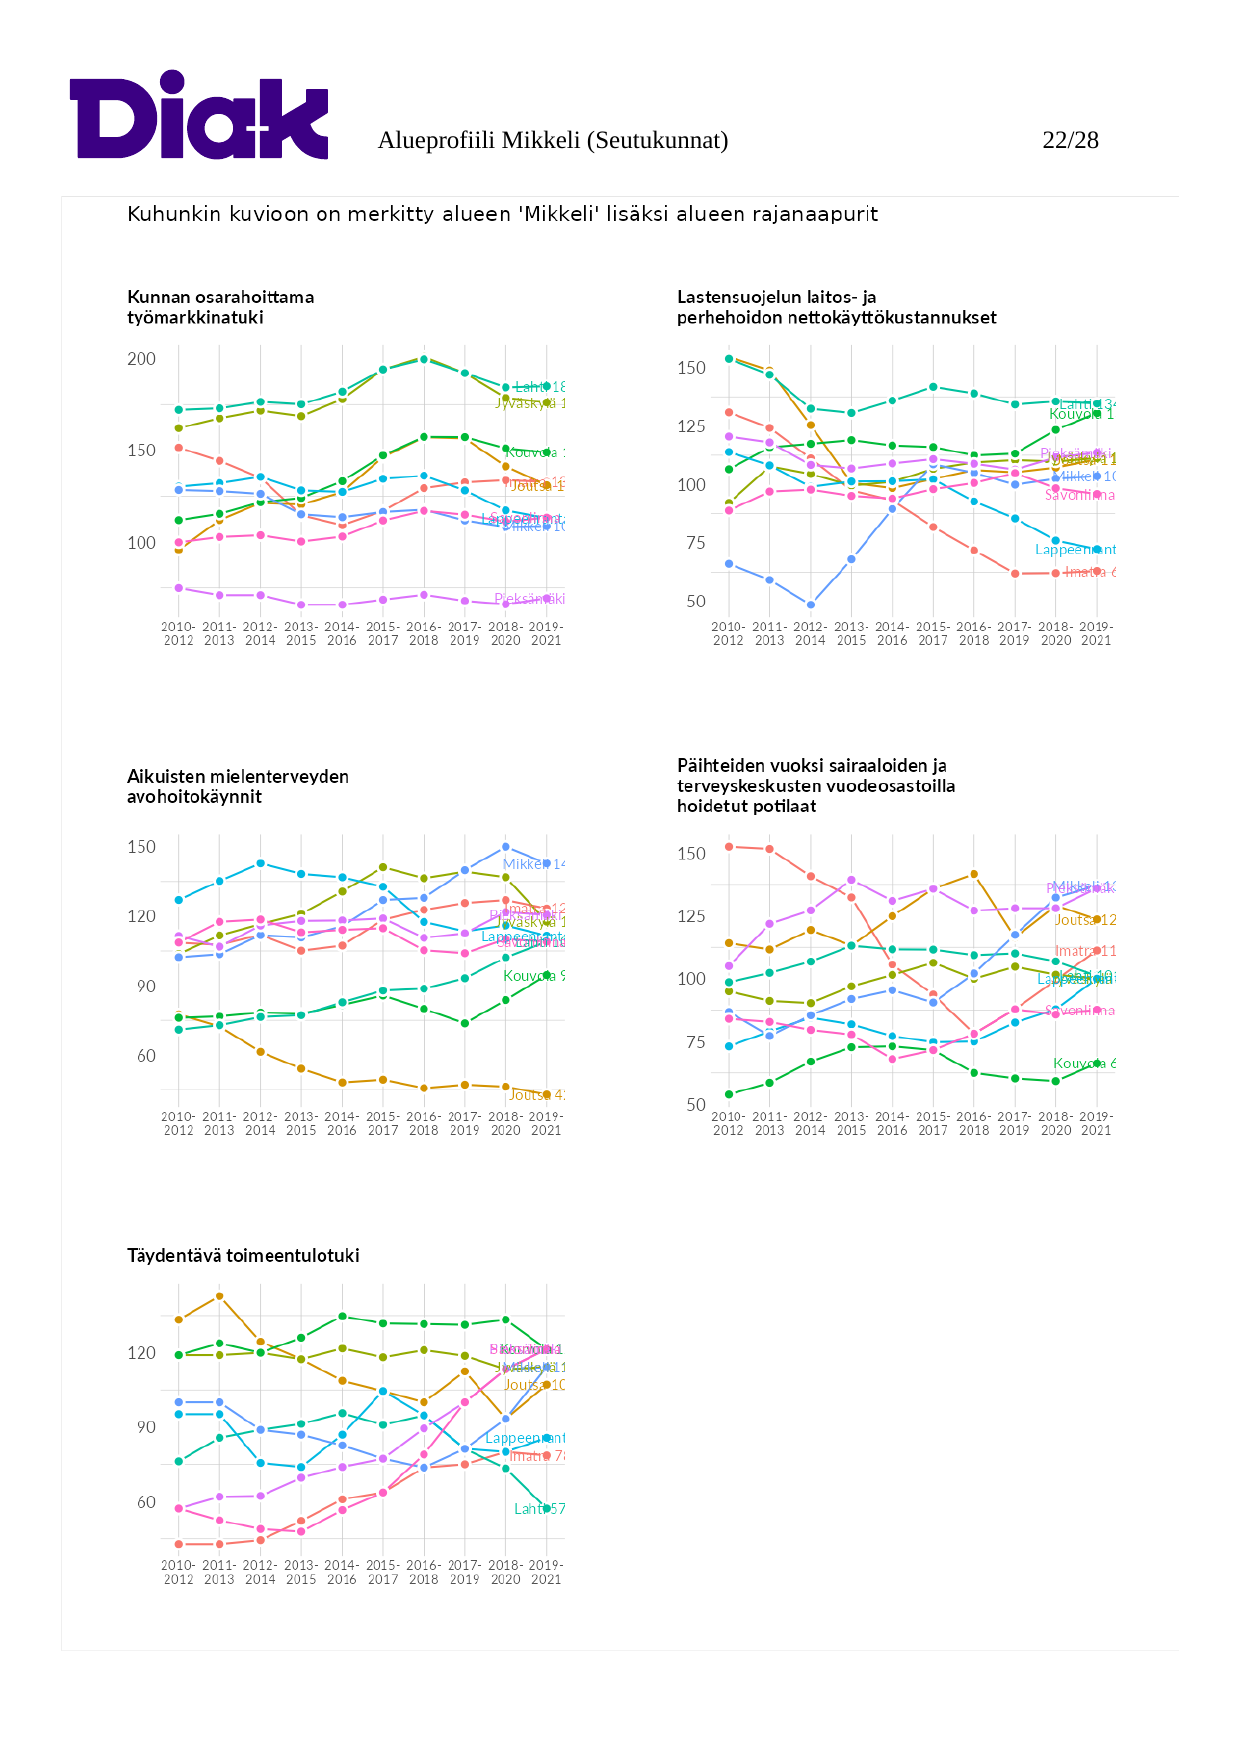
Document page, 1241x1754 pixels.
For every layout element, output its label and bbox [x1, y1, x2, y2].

picture [61, 196, 1179, 1651]
